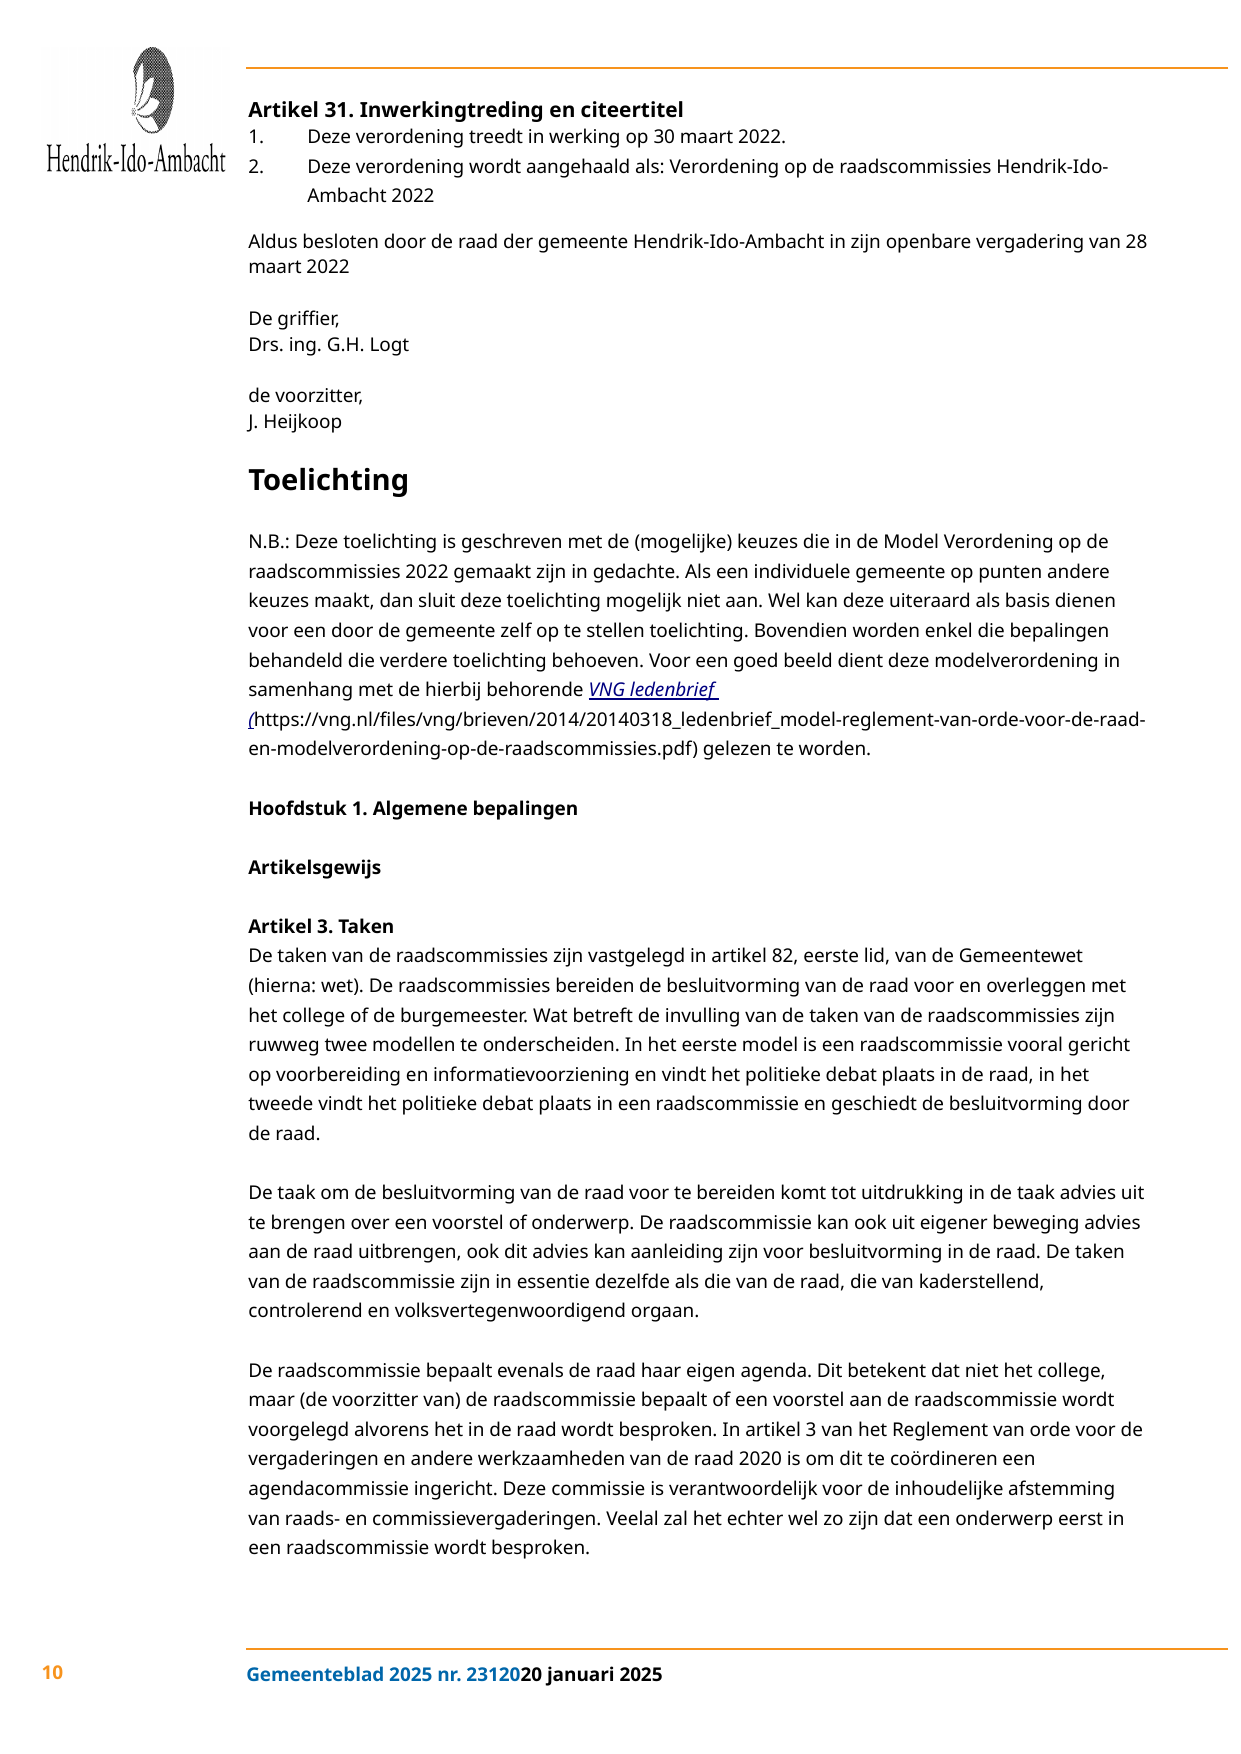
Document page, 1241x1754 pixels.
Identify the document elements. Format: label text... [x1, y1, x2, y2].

text Hoofdstuk 1. Algemene bepalingen [248, 795, 1152, 820]
text Aldus besloten door de raad der gemeente Hendrik-Ido-Ambacht in zijn openbare vergadering van 28 maart 2022 [248, 228, 1152, 279]
list Deze verordening treedt in werking op 30 maart 2022. [248, 123, 1152, 149]
text Artikel 3. Taken [248, 913, 1152, 939]
text N.B.: Deze toelichting is geschreven met de (mogelijke) keuzes die in de Model Verordening op de raadscommissies 2022 gemaakt zijn in gedachte. Als een individuele gemeente op punten andere keuzes maakt, dan sluit deze toelichting mogelijk niet aan. Wel kan deze uiteraard als basis dienen voor een door de gemeente zelf op te stellen toelichting. Bovendien worden enkel die bepalingen behandeld die verdere toelichting behoeven. Voor een goed beeld dient deze modelverordening in samenhang met de hierbij behorende VNG ledenbrief (https://vng.nl/files/vng/brieven/2014/20140318_ledenbrief_model-reglement-van-orde-voor-de-raad-en-modelverordening-op-de-raadscommissies.pdf) gelezen te worden. [248, 528, 1152, 761]
text De taken van de raadscommissies zijn vastgelegd in artikel 82, eerste lid, van de Gemeentewet (hierna: wet). De raadscommissies bereiden de besluitvorming van de raad voor en overleggen met het college of de burgemeester. Wat betreft de invulling van de taken van de raadscommissies zijn ruwweg twee modellen te onderscheiden. In het eerste model is een raadscommissie vooral gericht op voorbereiding en informatievoorziening en vindt het politieke debat plaats in de raad, in het tweede vindt het politieke debat plaats in een raadscommissie en geschiedt de besluitvorming door de raad. [248, 943, 1152, 1146]
text Toelichting [248, 459, 1152, 499]
list Deze verordening wordt aangehaald als: Verordening op de raadscommissies Hendrik-Ido-Ambacht 2022 [248, 153, 1152, 208]
text Artikelsgewijs [248, 854, 1152, 879]
text De taak om de besluitvorming van de raad voor te bereiden komt tot uitdrukking in de taak advies uit te brengen over een voorstel of onderwerp. De raadscommissie kan ook uit eigener beweging advies aan de raad uitbrengen, ook dit advies kan aanleiding zijn voor besluitvorming in de raad. De taken van de raadscommissie zijn in essentie dezelfde als die van de raad, die van kaderstellend, controlerend en volksvertegenwoordigend orgaan. [248, 1179, 1152, 1323]
text J. Heijkoop [248, 408, 1152, 434]
text De griffier, [248, 305, 1152, 331]
text de voorzitter, [248, 382, 1152, 408]
text Artikel 31. Inwerkingtreding en citeertitel [248, 95, 1152, 123]
text Drs. ing. G.H. Logt [248, 331, 1152, 357]
text De raadscommissie bepaalt evenals de raad haar eigen agenda. Dit betekent dat niet het college, maar (de voorzitter van) de raadscommissie bepaalt of een voorstel aan de raadscommissie wordt voorgelegd alvorens het in de raad wordt besproken. In artikel 3 van het Reglement van orde voor de vergaderingen en andere werkzaamheden van de raad 2020 is om dit te coördineren een agendacommissie ingericht. Deze commissie is verantwoordelijk voor de inhoudelijke afstemming van raads- en commissievergaderingen. Veelal zal het echter wel zo zijn dat een onderwerp eerst in een raadscommissie wordt besproken. [248, 1357, 1152, 1560]
picture [41, 47, 231, 172]
